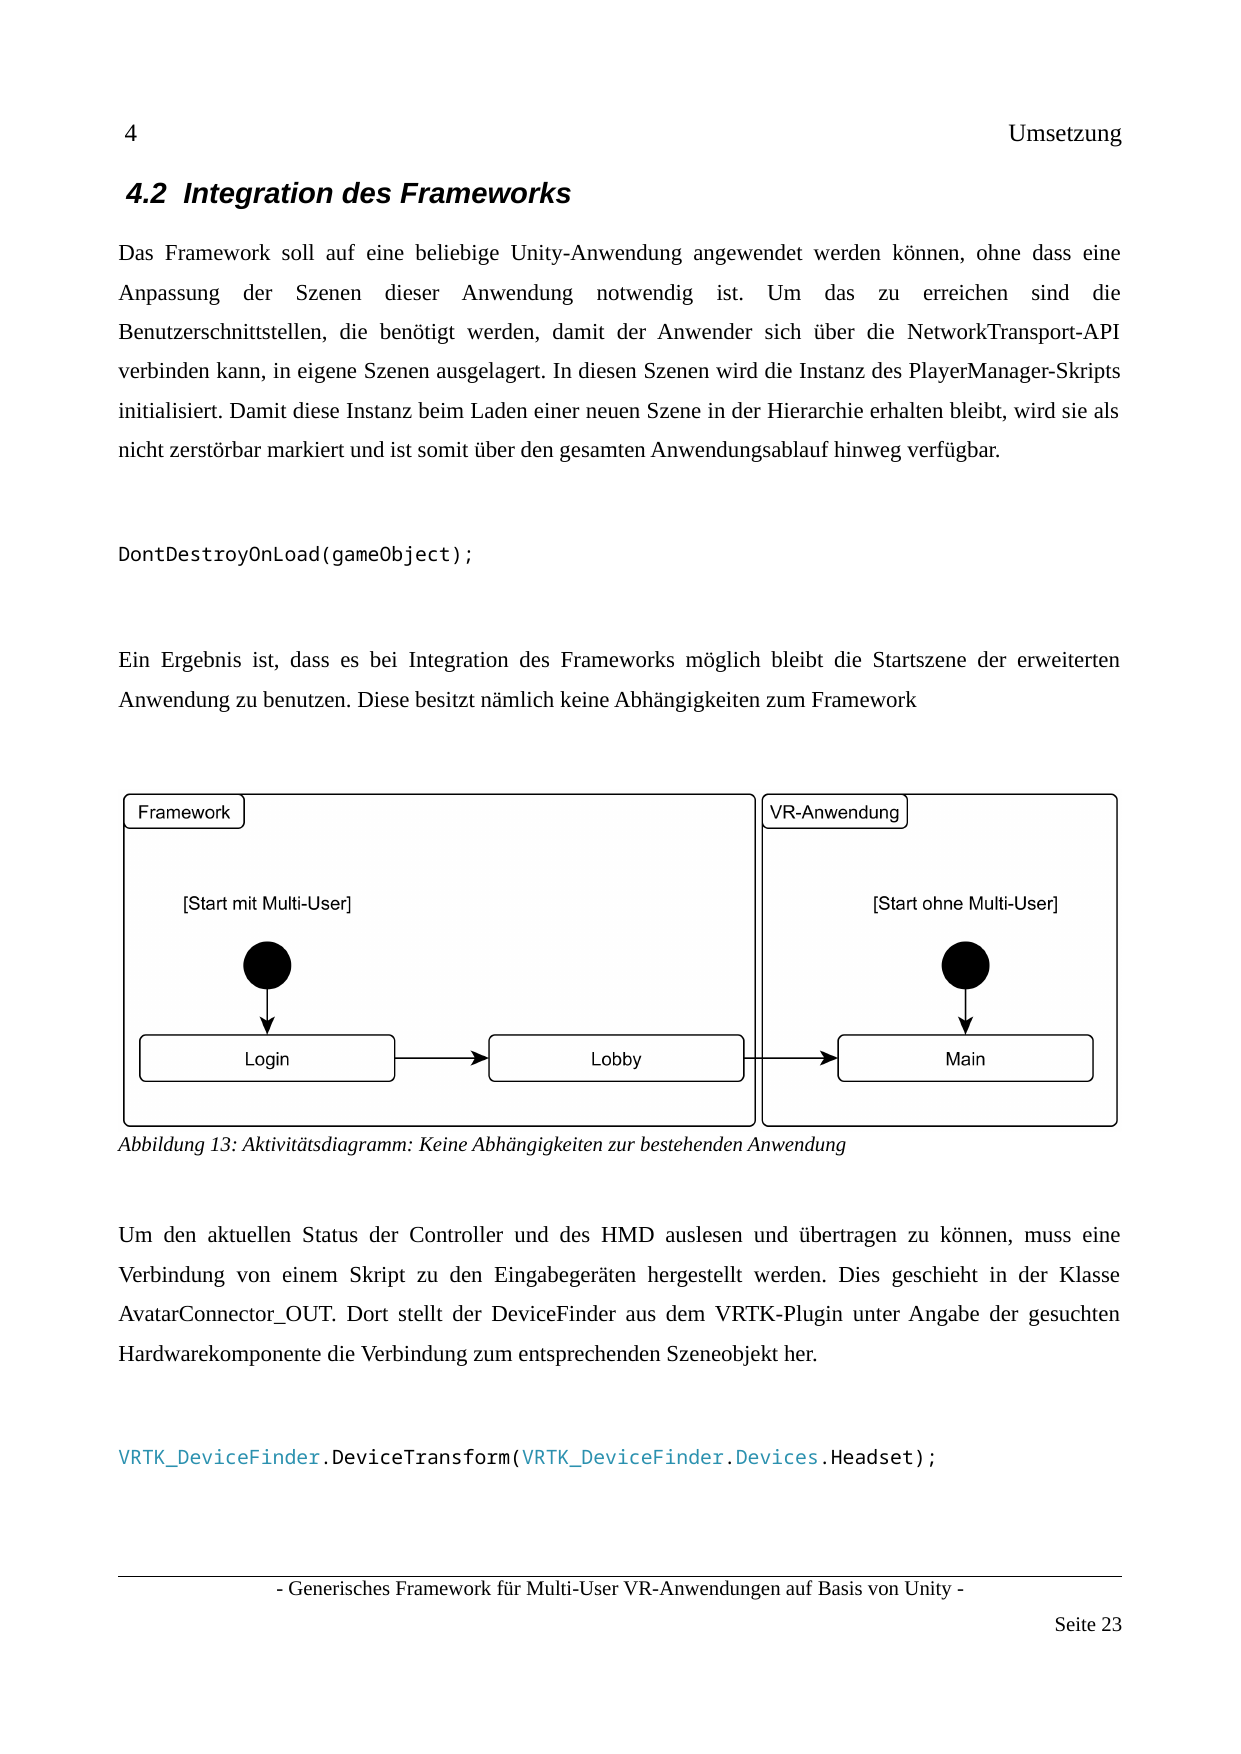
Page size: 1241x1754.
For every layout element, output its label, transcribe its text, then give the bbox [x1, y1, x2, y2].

subtitle Integration des Frameworks [118, 176, 1122, 210]
text VRTK_DeviceFinder.DeviceTransform(VRTK_DeviceFinder.Devices.Headset); [118, 1444, 1122, 1471]
text Um den aktuellen Status der Controller und des HMD auslesen und übertragen zu können, muss eine Verbindung von einem Skript zu den Eingabegeräten hergestellt werden. Dies geschieht in der Klasse AvatarConnector_OUT. Dort stellt der DeviceFinder aus dem VRTK-Plugin unter Angabe der gesuchten Hardwarekomponente die Verbindung zum entsprechenden Szeneobjekt her. [118, 1221, 1122, 1366]
text Abbildung 13: Aktivitätsdiagramm: Keine Abhängigkeiten zur bestehenden Anwendung [118, 1132, 1122, 1156]
text Das Framework soll auf eine beliebige Unity-Anwendung angewendet werden können, ohne dass eine Anpassung der Szenen dieser Anwendung notwendig ist. Um das zu erreichen sind die Benutzerschnittstellen, die benötigt werden, damit der Anwender sich über die NetworkTransport-API verbinden kann, in eigene Szenen ausgelagert. In diesen Szenen wird die Instanz des PlayerManager-Skripts initialisiert. Damit diese Instanz beim Laden einer neuen Szene in der Hierarchie erhalten bleibt, wird sie als nicht zerstörbar markiert und ist somit über den gesamten Anwendungsablauf hinweg verfügbar. [118, 239, 1122, 463]
text Ein Ergebnis ist, dass es bei Integration des Frameworks möglich bleibt die Startszene der erweiterten Anwendung zu benutzen. Diese besitzt nämlich keine Abhängigkeiten zum Framework [118, 646, 1122, 712]
picture [118, 789, 1122, 1132]
text DontDestroyOnLoad(gameObject); [118, 541, 1122, 567]
